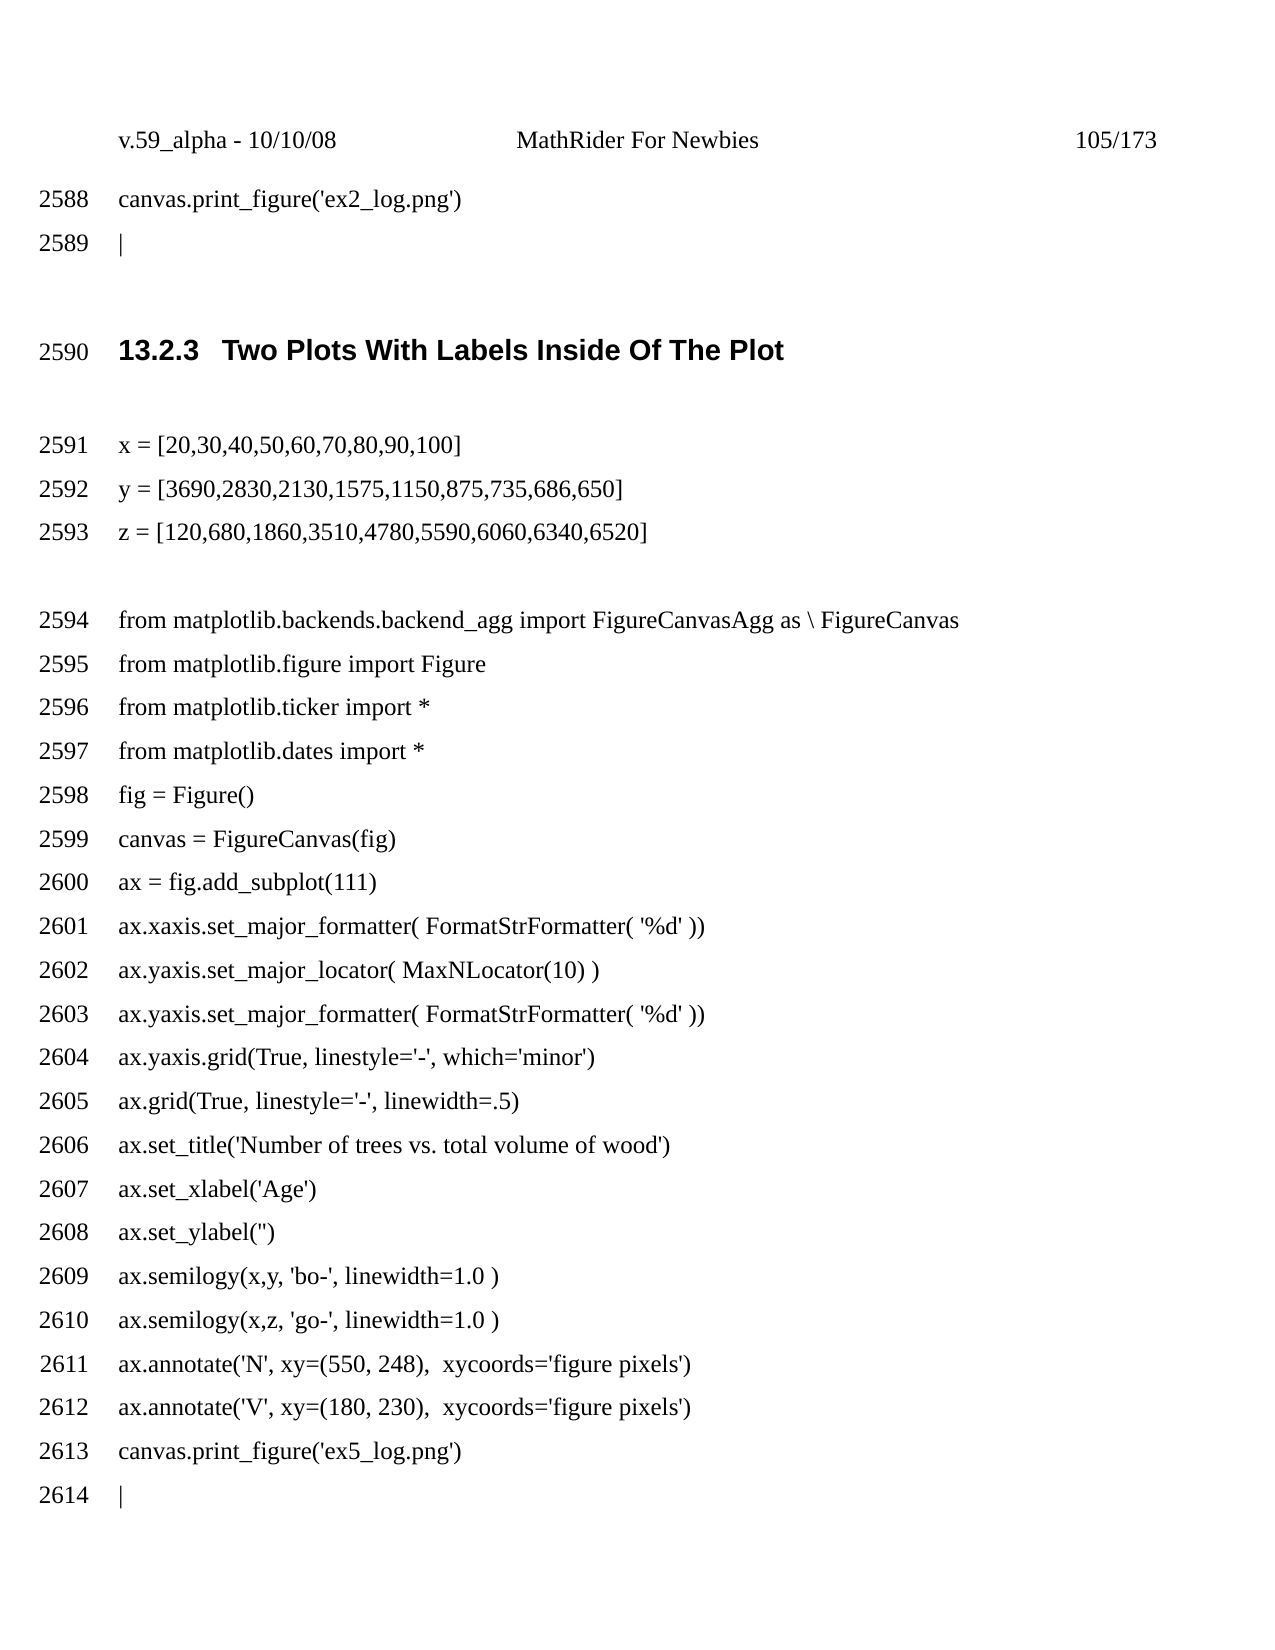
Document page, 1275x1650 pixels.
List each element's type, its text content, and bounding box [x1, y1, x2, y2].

text ax.grid(True, linestyle='-', linewidth=.5) [118, 1086, 1157, 1115]
text ax.yaxis.grid(True, linestyle='-', which='minor') [118, 1042, 1157, 1071]
text ax.set_xlabel('Age') [118, 1174, 1157, 1202]
text y = [3690,2830,2130,1575,1150,875,735,686,650] [118, 474, 1157, 502]
text from matplotlib.backends.backend_agg import FigureCanvasAgg as \ FigureCanvas [118, 605, 1157, 634]
text x = [20,30,40,50,60,70,80,90,100] [118, 430, 1157, 459]
text from matplotlib.ticker import * [118, 692, 1157, 721]
text ax.semilogy(x,z, 'go-', linewidth=1.0 ) [118, 1305, 1157, 1334]
text ax.yaxis.set_major_locator( MaxNLocator(10) ) [118, 955, 1157, 984]
text canvas.print_figure('ex5_log.png') [118, 1436, 1157, 1465]
text from matplotlib.dates import * [118, 736, 1157, 765]
text ax.set_title('Number of trees vs. total volume of wood') [118, 1130, 1157, 1159]
text ax.annotate('V', xy=(180, 230), xycoords='figure pixels') [118, 1392, 1157, 1421]
text z = [120,680,1860,3510,4780,5590,6060,6340,6520] [118, 517, 1157, 546]
text ax = fig.add_subplot(111) [118, 867, 1157, 896]
subtitle Two Plots With Labels Inside Of The Plot [118, 333, 1157, 366]
text ax.semilogy(x,y, 'bo-', linewidth=1.0 ) [118, 1261, 1157, 1290]
text | [118, 228, 1157, 256]
text fig = Figure() [118, 780, 1157, 809]
text | [118, 1480, 1157, 1509]
text ax.yaxis.set_major_formatter( FormatStrFormatter( '%d' )) [118, 999, 1157, 1027]
text from matplotlib.figure import Figure [118, 649, 1157, 677]
text ax.annotate('N', xy=(550, 248), xycoords='figure pixels') [118, 1349, 1157, 1377]
text ax.set_ylabel('') [118, 1217, 1157, 1246]
text ax.xaxis.set_major_formatter( FormatStrFormatter( '%d' )) [118, 911, 1157, 940]
text canvas.print_figure('ex2_log.png') [118, 184, 1157, 213]
text canvas = FigureCanvas(fig) [118, 824, 1157, 852]
